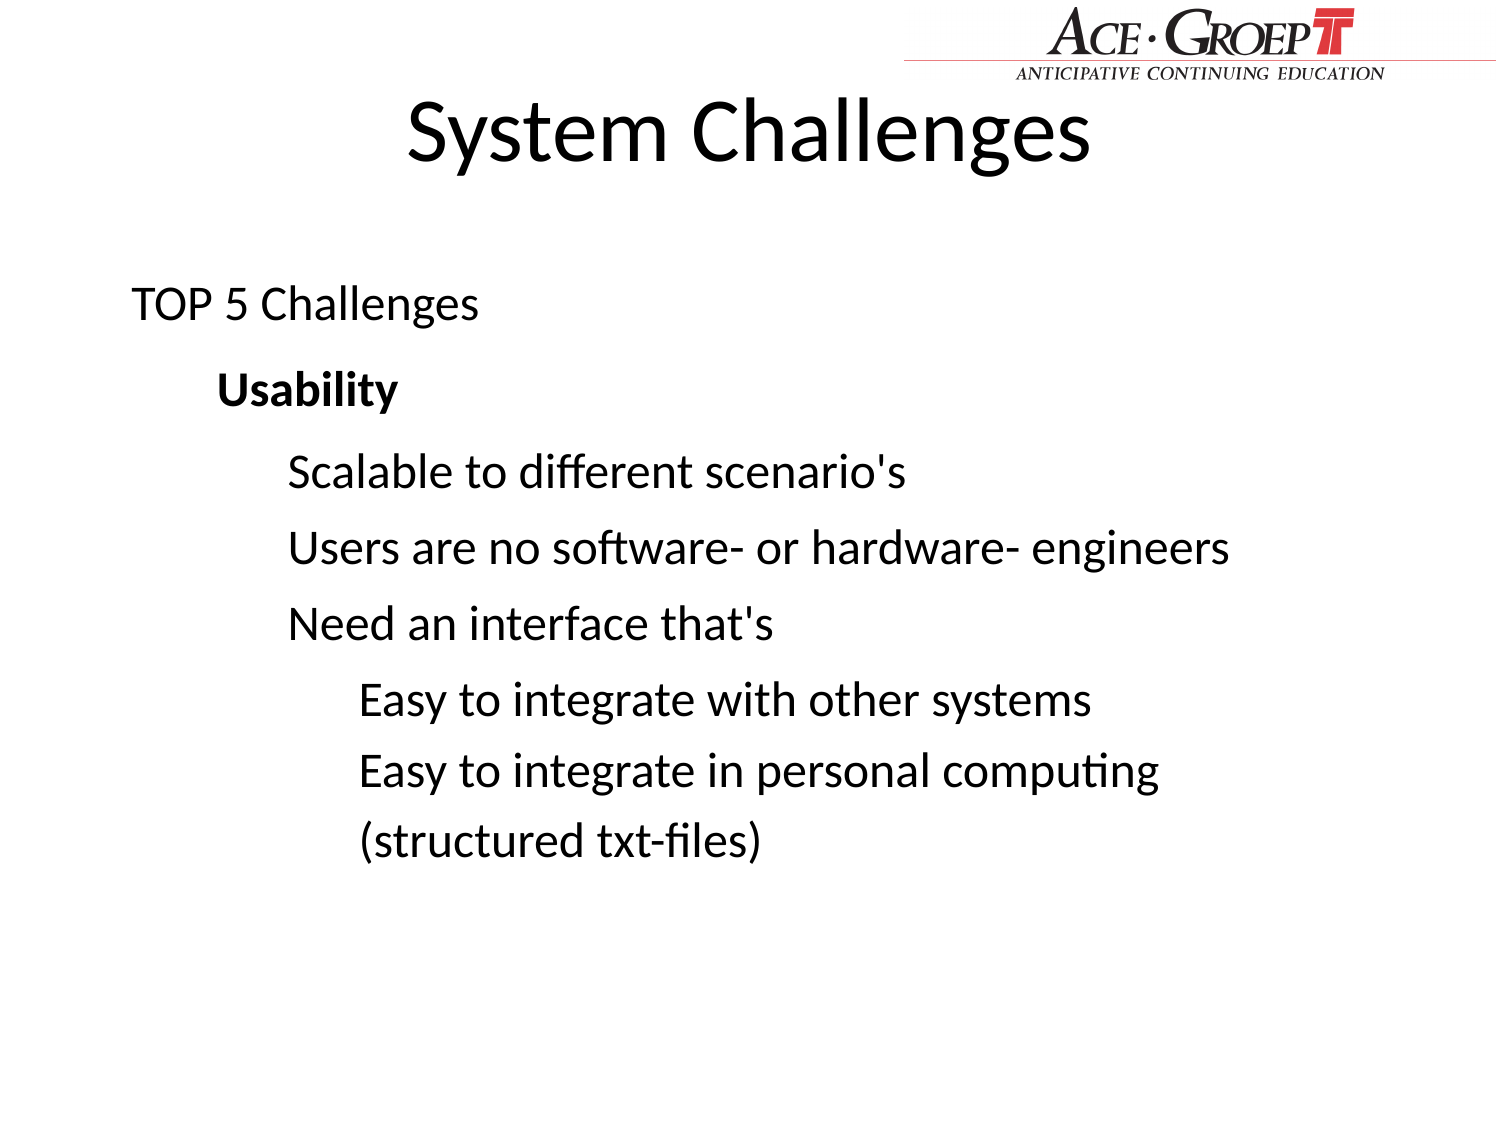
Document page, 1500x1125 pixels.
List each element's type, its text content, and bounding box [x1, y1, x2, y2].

title System Challenges [75, 45, 1425, 233]
list TOP 5 Challenges Usability Scalable to different scenario's Users are no software- or hardware- engineers Need an interface that's Easy to integrate with other systems Easy to integrate in personal computing (structured txt-files) [60, 262, 1411, 1006]
picture [904, 7, 1496, 80]
